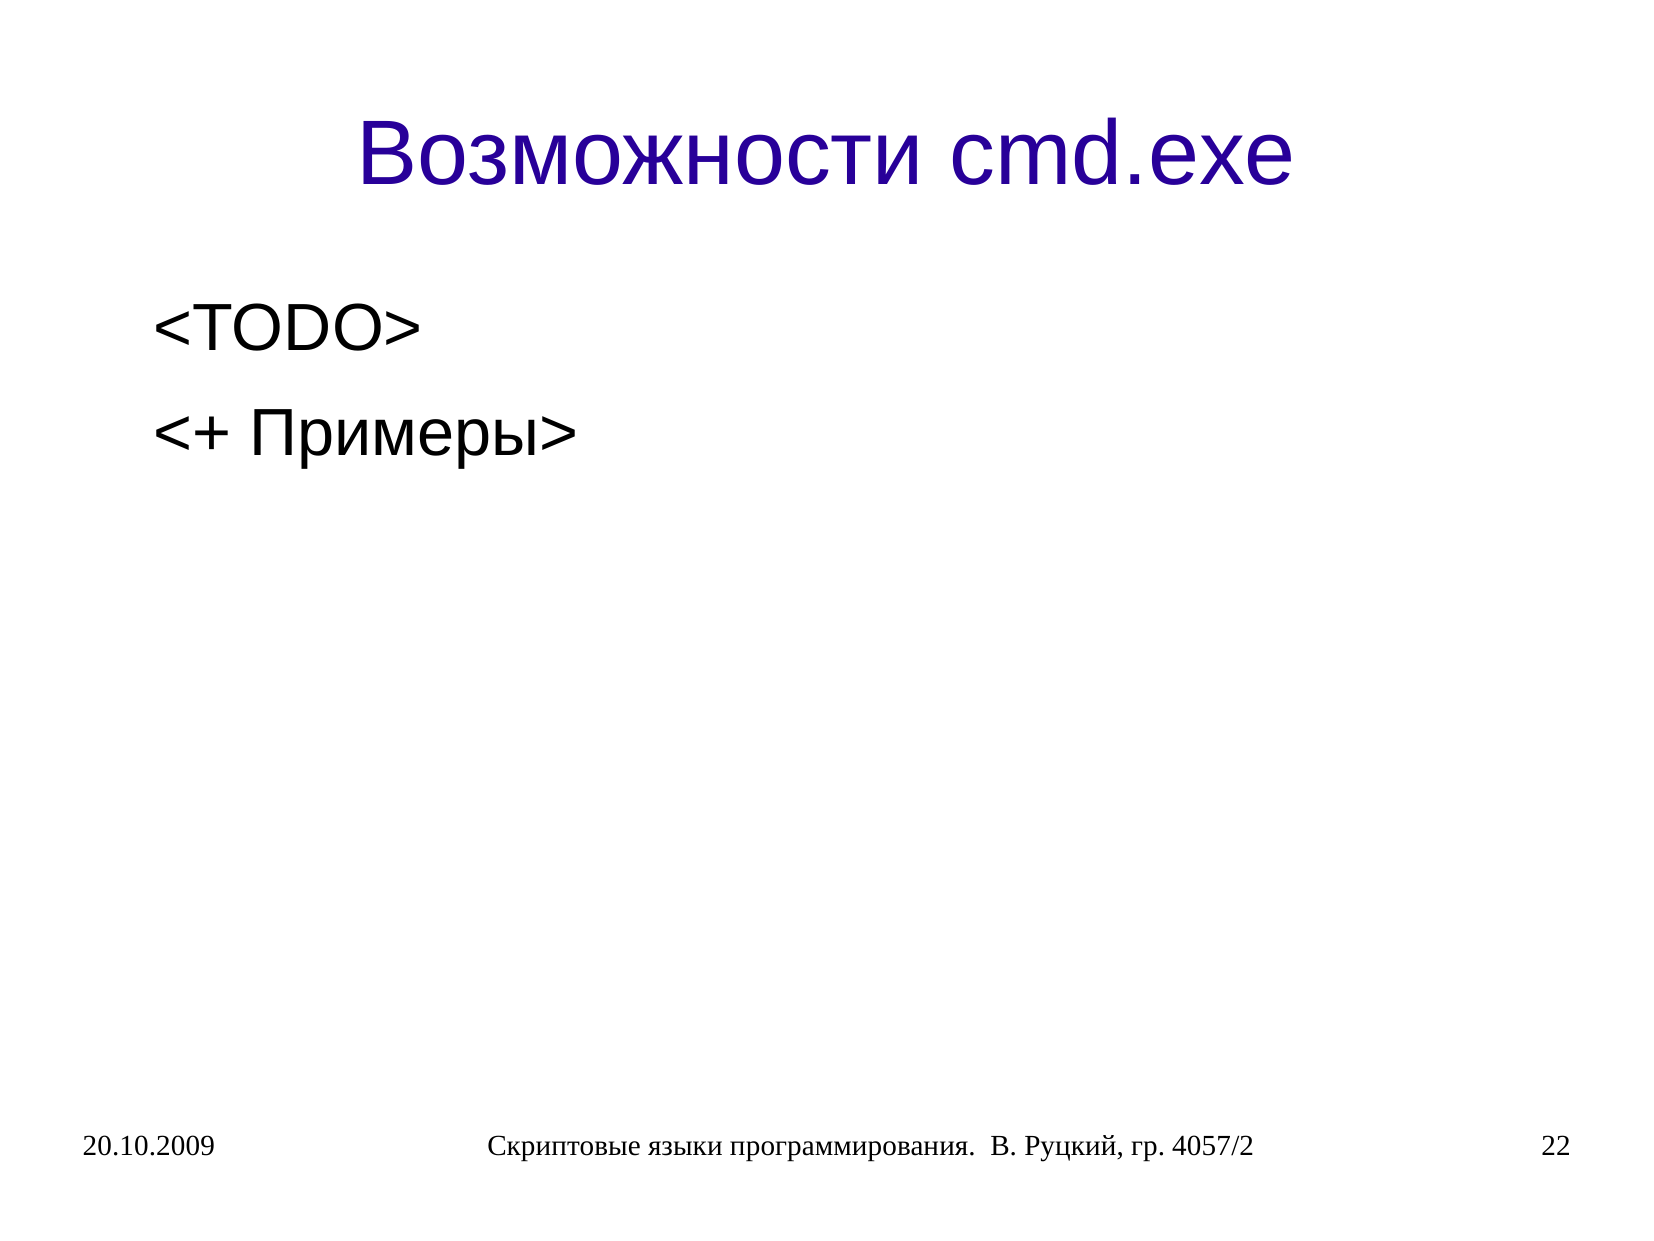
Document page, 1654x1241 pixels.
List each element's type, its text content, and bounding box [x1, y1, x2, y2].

list <TODO> <+ Примеры> [82, 290, 1571, 1109]
title Возможности cmd.exe [82, 49, 1571, 257]
